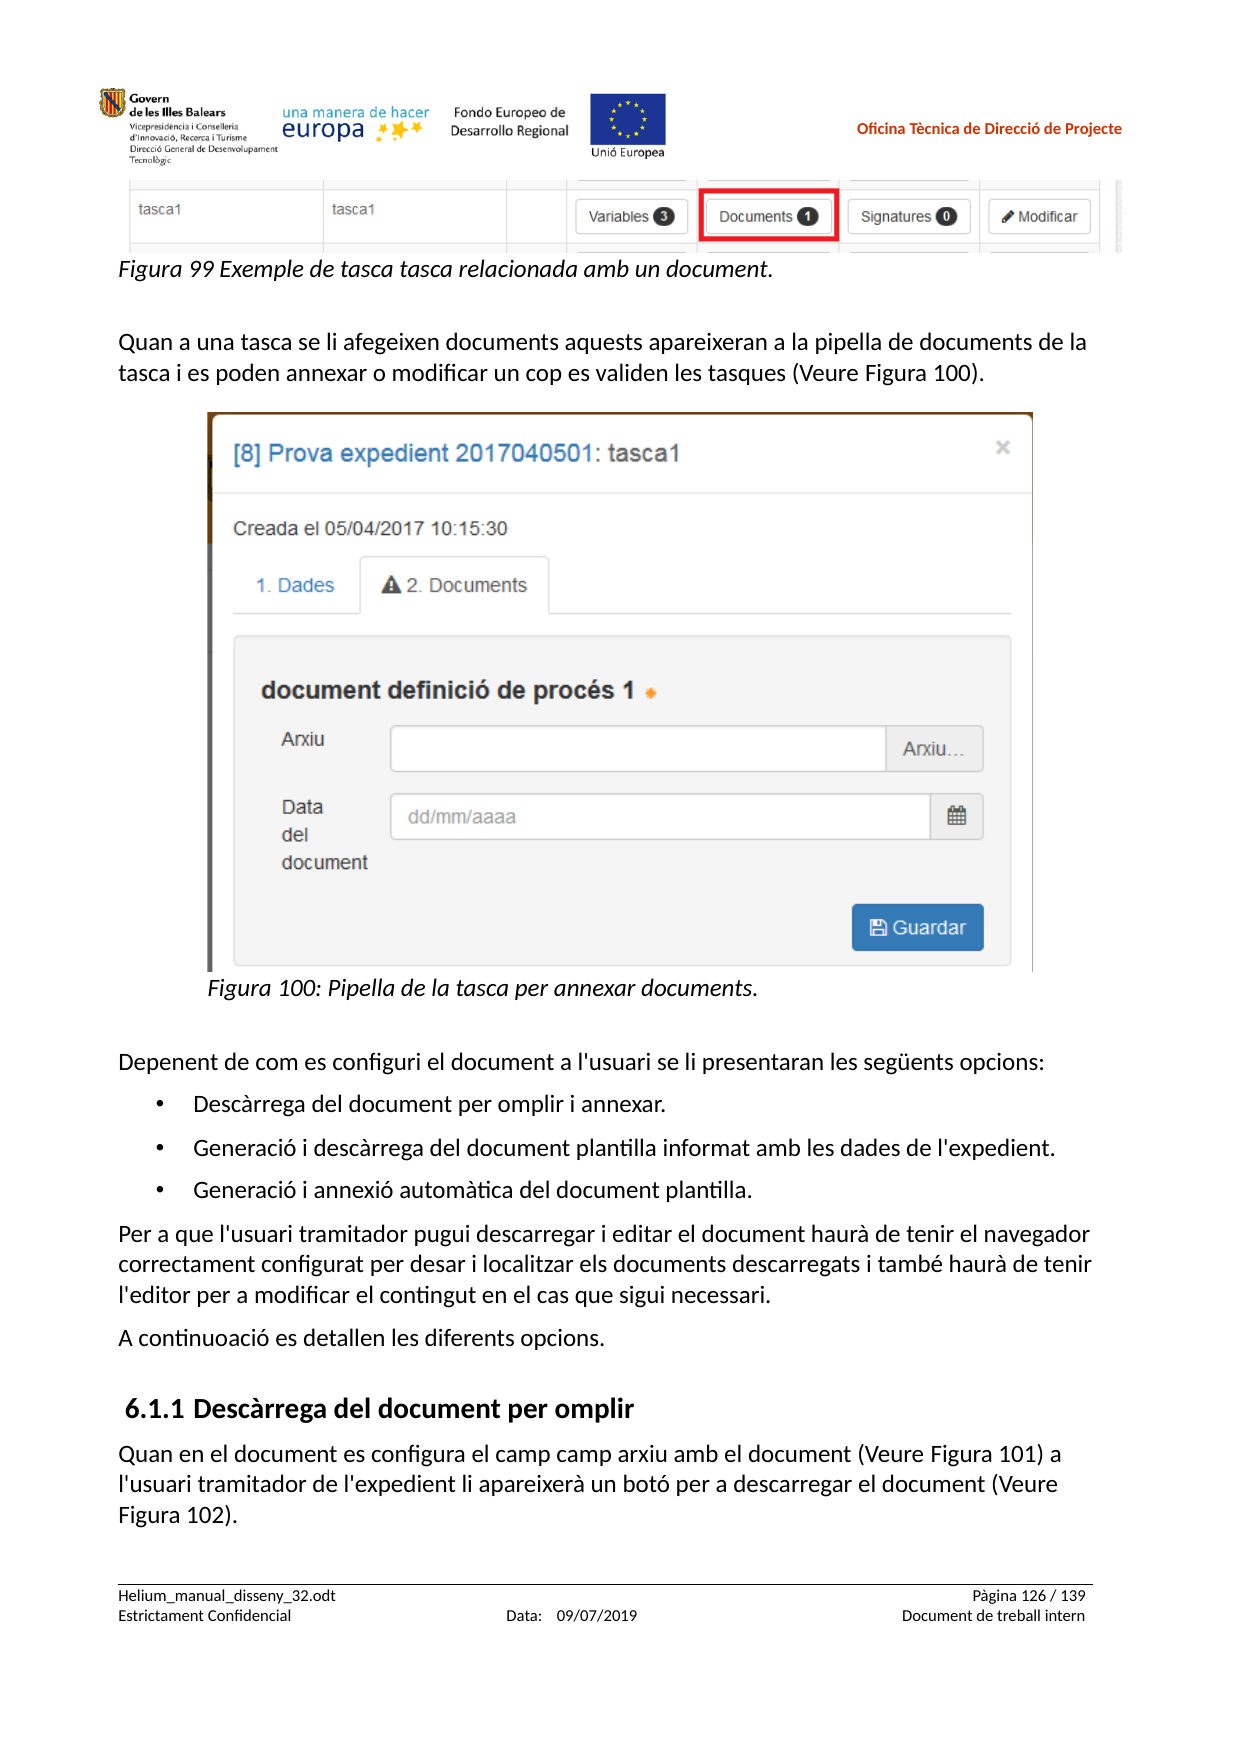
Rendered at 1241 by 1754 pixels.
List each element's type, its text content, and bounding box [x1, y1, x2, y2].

subtitle Descàrrega del document per omplir [118, 1390, 1122, 1425]
text Per a que l'usuari tramitador pugui descarregar i editar el document haurà de tenir el navegador correctament configurat per desar i localitzar els documents descarregats i també haurà de tenir l'editor per a modificar el contingut en el cas que sigui necessari. [118, 1218, 1122, 1309]
picture [207, 412, 1033, 972]
picture [118, 180, 1123, 253]
text Quan a una tasca se li afegeixen documents aquests apareixeran a la pipella de documents de la tasca i es poden annexar o modificar un cop es validen les tasques (Veure Figura 100). [118, 326, 1122, 387]
text Quan en el document es configura el camp camp arxiu amb el document (Veure Figura 101) a l'usuari tramitador de l'expedient li apareixerà un botó per a descarregar el document (Veure Figura 102). [118, 1438, 1122, 1529]
text Depenent de com es configuri el document a l'usuari se li presentaran les següents opcions: [118, 1046, 1122, 1076]
picture [99, 87, 668, 166]
text Figura 100: Pipella de la tasca per annexar documents. [207, 972, 1033, 1003]
list Descàrrega del document per omplir i annexar. [156, 1089, 1122, 1119]
list Generació i annexió automàtica del document plantilla. [156, 1175, 1122, 1205]
text Figura 99 Exemple de tasca tasca relacionada amb un document. [118, 253, 1122, 283]
list Generació i descàrrega del document plantilla informat amb les dades de l'expedient. [156, 1132, 1122, 1162]
text A continuoació es detallen les diferents opcions. [118, 1322, 1122, 1352]
